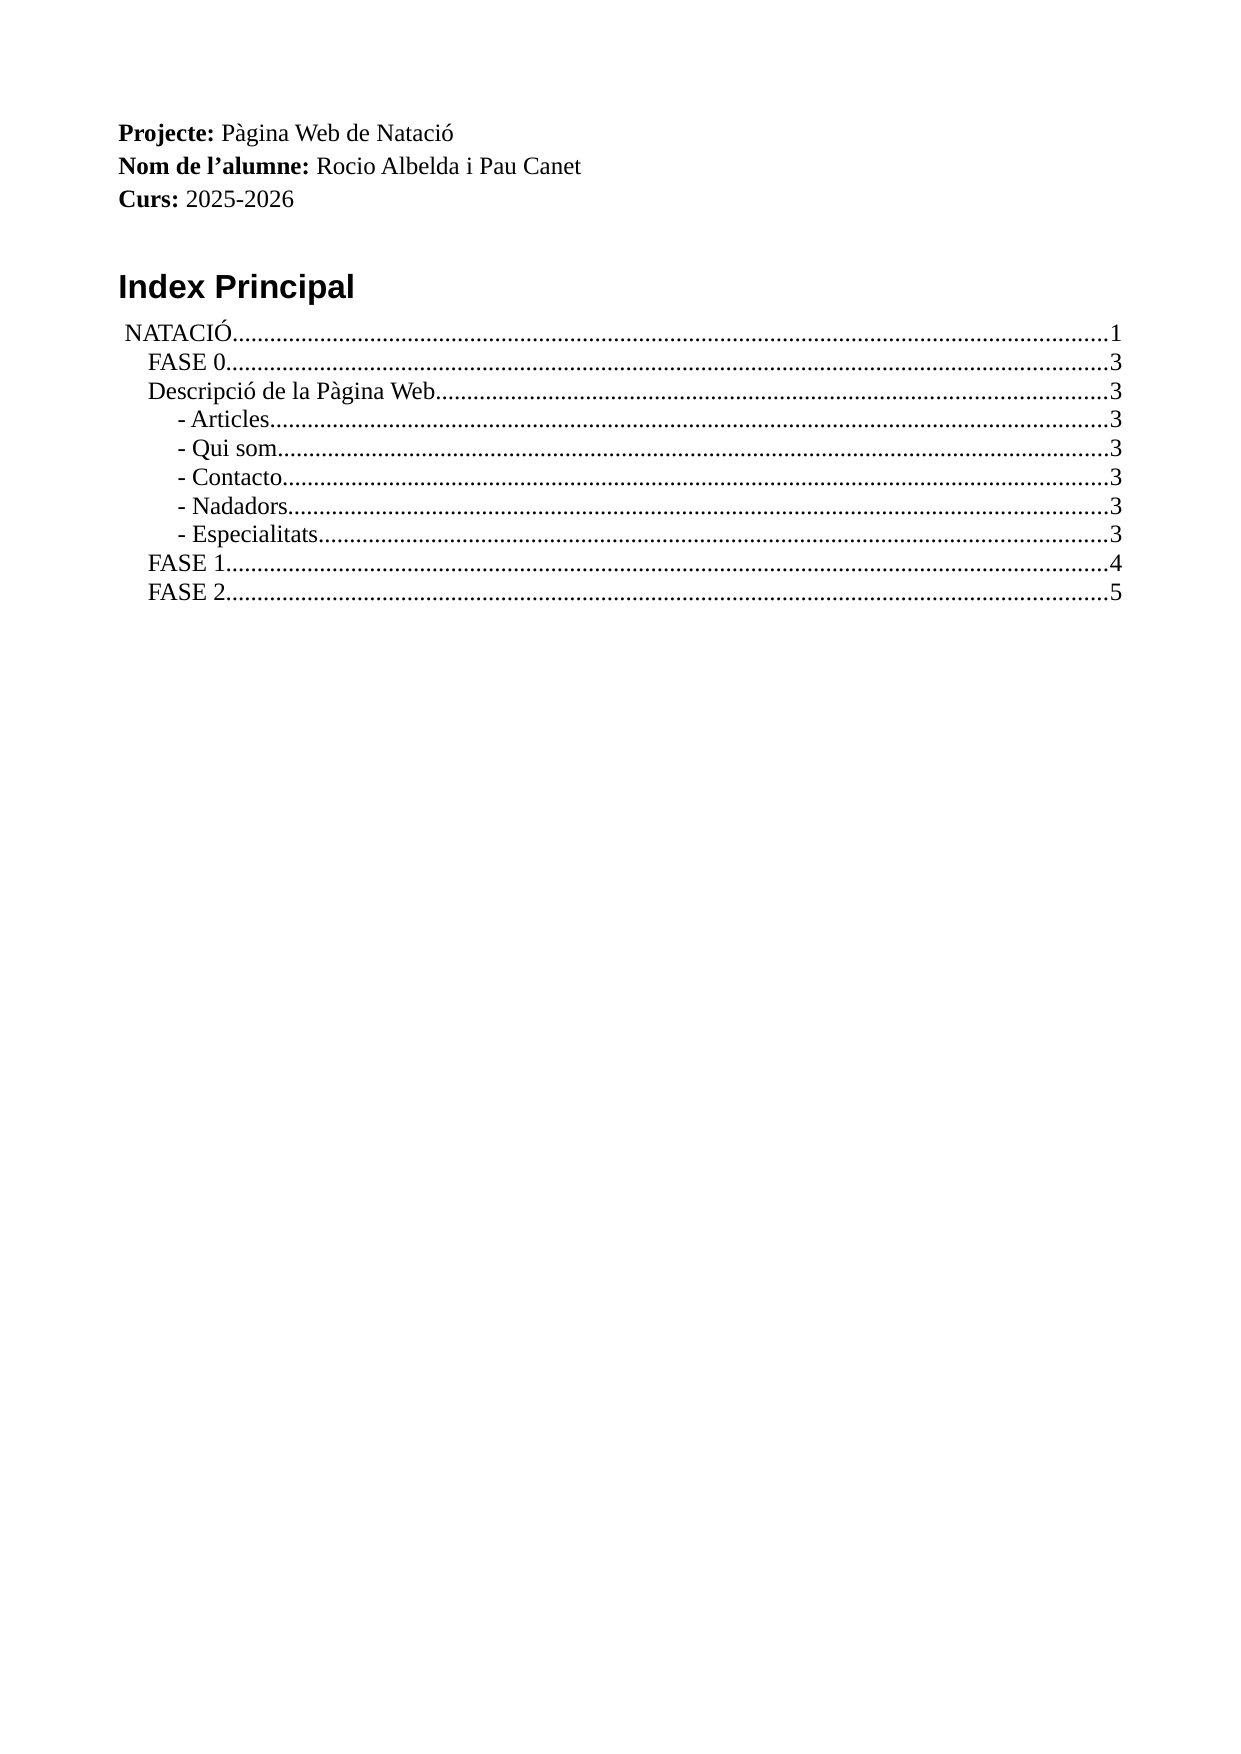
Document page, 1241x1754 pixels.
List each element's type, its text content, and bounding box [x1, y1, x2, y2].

text - Nadadors 3 [177, 491, 1122, 519]
text - Contacto 3 [177, 462, 1122, 491]
text - Qui som 3 [177, 433, 1122, 462]
text FASE 1 4 [148, 548, 1122, 577]
text NATACIÓ 1 [118, 318, 1122, 347]
text FASE 0 3 [148, 347, 1122, 376]
text Descripció de la Pàgina Web 3 [148, 376, 1122, 404]
text - Articles 3 [177, 404, 1122, 433]
subtitle Index Principal [118, 267, 1122, 306]
text FASE 2 5 [148, 577, 1122, 606]
text - Especialitats 3 [177, 519, 1122, 548]
